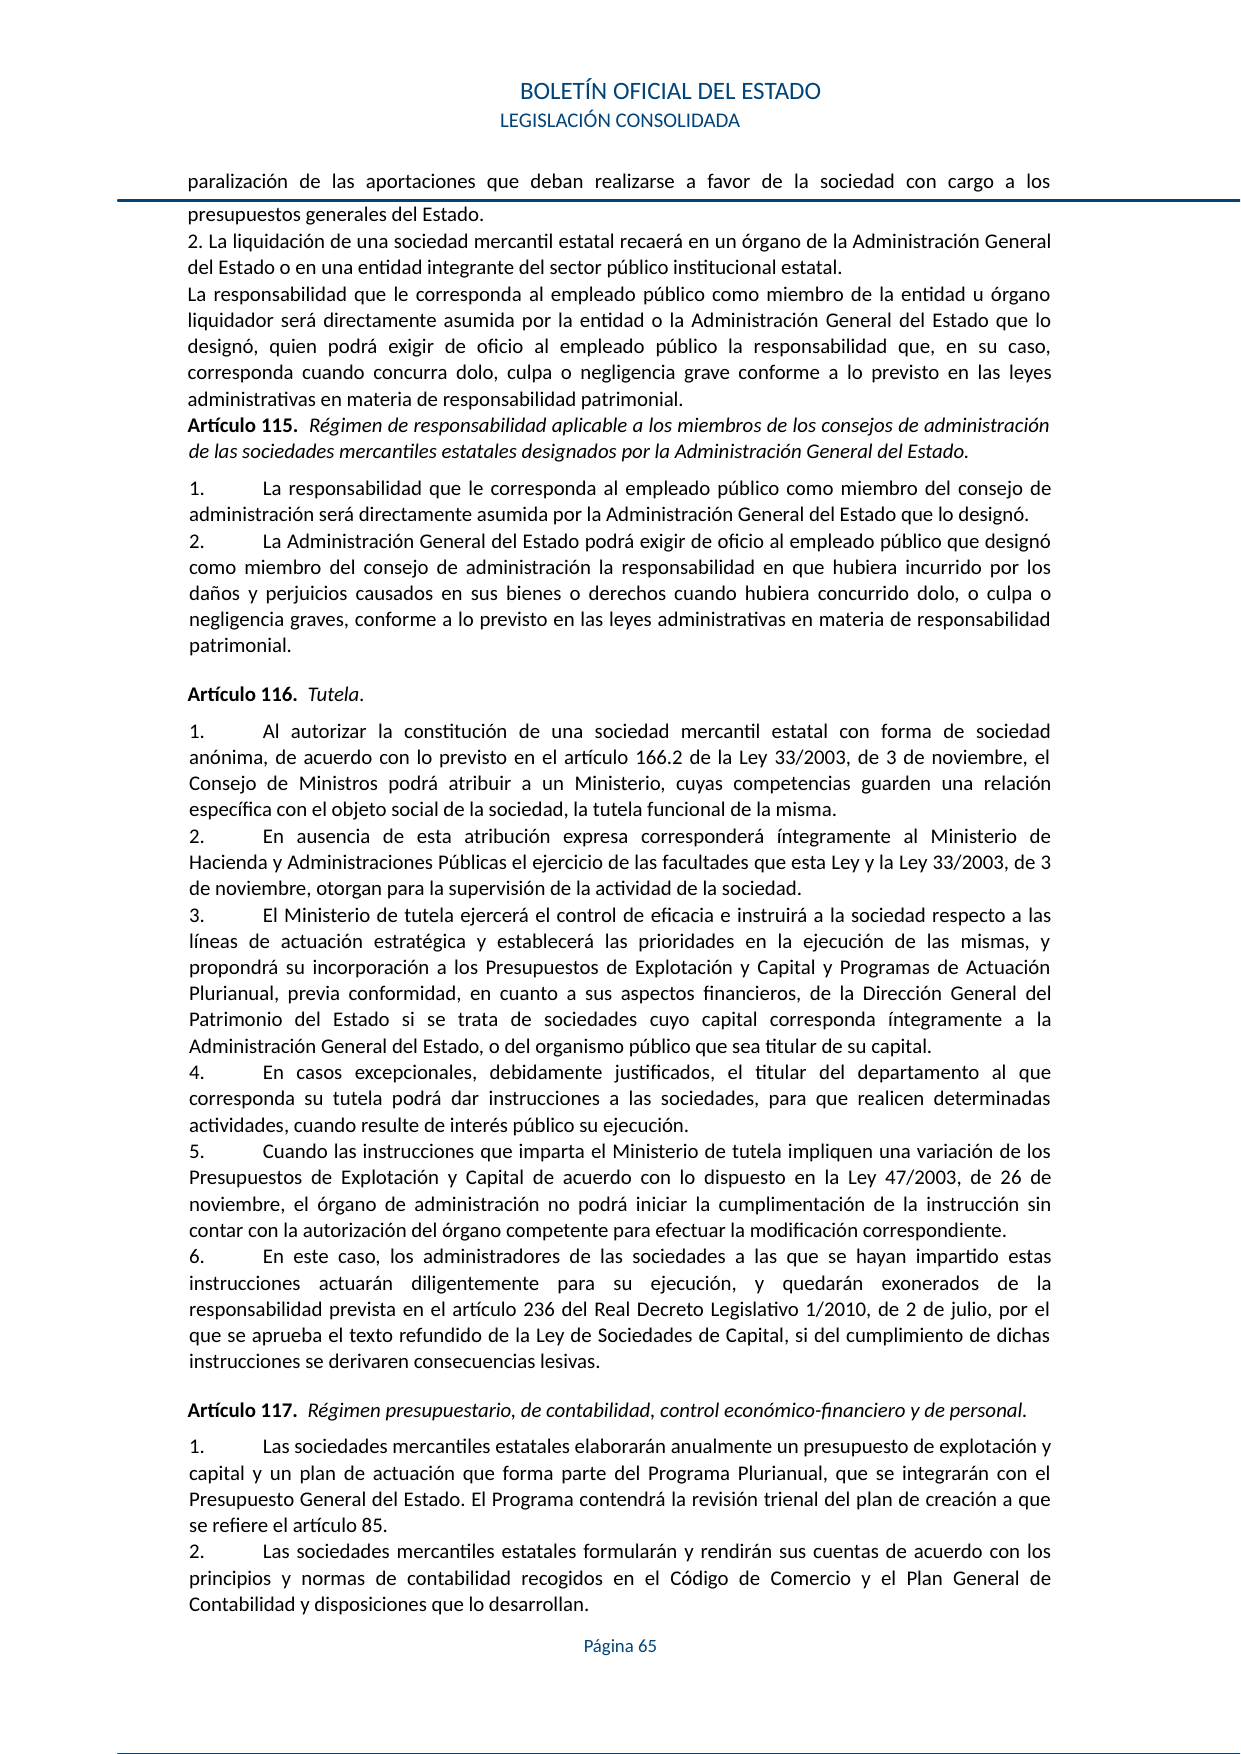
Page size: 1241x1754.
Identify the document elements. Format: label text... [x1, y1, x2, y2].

text Artículo 115. Régimen de responsabilidad aplicable a los miembros de los consejos de administración de las sociedades mercantiles estatales designados por la Administración General del Estado. [187, 412, 1053, 464]
text presupuestos generales del Estado. [187, 202, 1053, 227]
list Al autorizar la constitución de una sociedad mercantil estatal con forma de sociedad anónima, de acuerdo con lo previsto en el artículo 166.2 de la Ley 33/2003, de 3 de noviembre, el Consejo de Ministros podrá atribuir a un Ministerio, cuyas competencias guarden una relación específica con el objeto social de la sociedad, la tutela funcional de la misma. [189, 718, 1053, 822]
list La Administración General del Estado podrá exigir de oficio al empleado público que designó como miembro del consejo de administración la responsabilidad en que hubiera incurrido por los daños y perjuicios causados en sus bienes o derechos cuando hubiera concurrido dolo, o culpa o negligencia graves, conforme a lo previsto en las leyes administrativas en materia de responsabilidad patrimonial. [189, 528, 1053, 658]
list En este caso, los administradores de las sociedades a las que se hayan impartido estas instrucciones actuarán diligentemente para su ejecución, y quedarán exonerados de la responsabilidad prevista en el artículo 236 del Real Decreto Legislativo 1/2010, de 2 de julio, por el que se aprueba el texto refundido de la Ley de Sociedades de Capital, si del cumplimiento de dichas instrucciones se derivaren consecuencias lesivas. [189, 1243, 1053, 1373]
text La responsabilidad que le corresponda al empleado público como miembro de la entidad u órgano liquidador será directamente asumida por la entidad o la Administración General del Estado que lo designó, quien podrá exigir de oficio al empleado público la responsabilidad que, en su caso, corresponda cuando concurra dolo, culpa o negligencia grave conforme a lo previsto en las leyes administrativas en materia de responsabilidad patrimonial. [187, 281, 1053, 411]
list El Ministerio de tutela ejercerá el control de eficacia e instruirá a la sociedad respecto a las líneas de actuación estratégica y establecerá las prioridades en la ejecución de las mismas, y propondrá su incorporación a los Presupuestos de Explotación y Capital y Programas de Actuación Plurianual, previa conformidad, en cuanto a sus aspectos financieros, de la Dirección General del Patrimonio del Estado si se trata de sociedades cuyo capital corresponda íntegramente a la Administración General del Estado, o del organismo público que sea titular de su capital. [189, 902, 1053, 1058]
list En casos excepcionales, debidamente justificados, el titular del departamento al que corresponda su tutela podrá dar instrucciones a las sociedades, para que realicen determinadas actividades, cuando resulte de interés público su ejecución. [189, 1059, 1053, 1137]
text Artículo 116. Tutela. [187, 681, 1152, 707]
list Las sociedades mercantiles estatales formularán y rendirán sus cuentas de acuerdo con los principios y normas de contabilidad recogidos en el Código de Comercio y el Plan General de Contabilidad y disposiciones que lo desarrollan. [189, 1539, 1053, 1616]
text paralización de las aportaciones que deban realizarse a favor de la sociedad con cargo a los [187, 168, 1053, 199]
text Artículo 117. Régimen presupuestario, de contabilidad, control económico-financiero y de personal. [187, 1397, 1053, 1422]
text 2. La liquidación de una sociedad mercantil estatal recaerá en un órgano de la Administración General del Estado o en una entidad integrante del sector público institucional estatal. [187, 228, 1053, 280]
list Las sociedades mercantiles estatales elaborarán anualmente un presupuesto de explotación y capital y un plan de actuación que forma parte del Programa Plurianual, que se integrarán con el Presupuesto General del Estado. El Programa contendrá la revisión trienal del plan de creación a que se refiere el artículo 85. [189, 1434, 1053, 1537]
list La responsabilidad que le corresponda al empleado público como miembro del consejo de administración será directamente asumida por la Administración General del Estado que lo designó. [189, 475, 1053, 527]
list En ausencia de esta atribución expresa corresponderá íntegramente al Ministerio de Hacienda y Administraciones Públicas el ejercicio de las facultades que esta Ley y la Ley 33/2003, de 3 de noviembre, otorgan para la supervisión de la actividad de la sociedad. [189, 823, 1053, 901]
list Cuando las instrucciones que imparta el Ministerio de tutela impliquen una variación de los Presupuestos de Explotación y Capital de acuerdo con lo dispuesto en la Ley 47/2003, de 26 de noviembre, el órgano de administración no podrá iniciar la cumplimentación de la instrucción sin contar con la autorización del órgano competente para efectuar la modificación correspondiente. [189, 1138, 1053, 1242]
